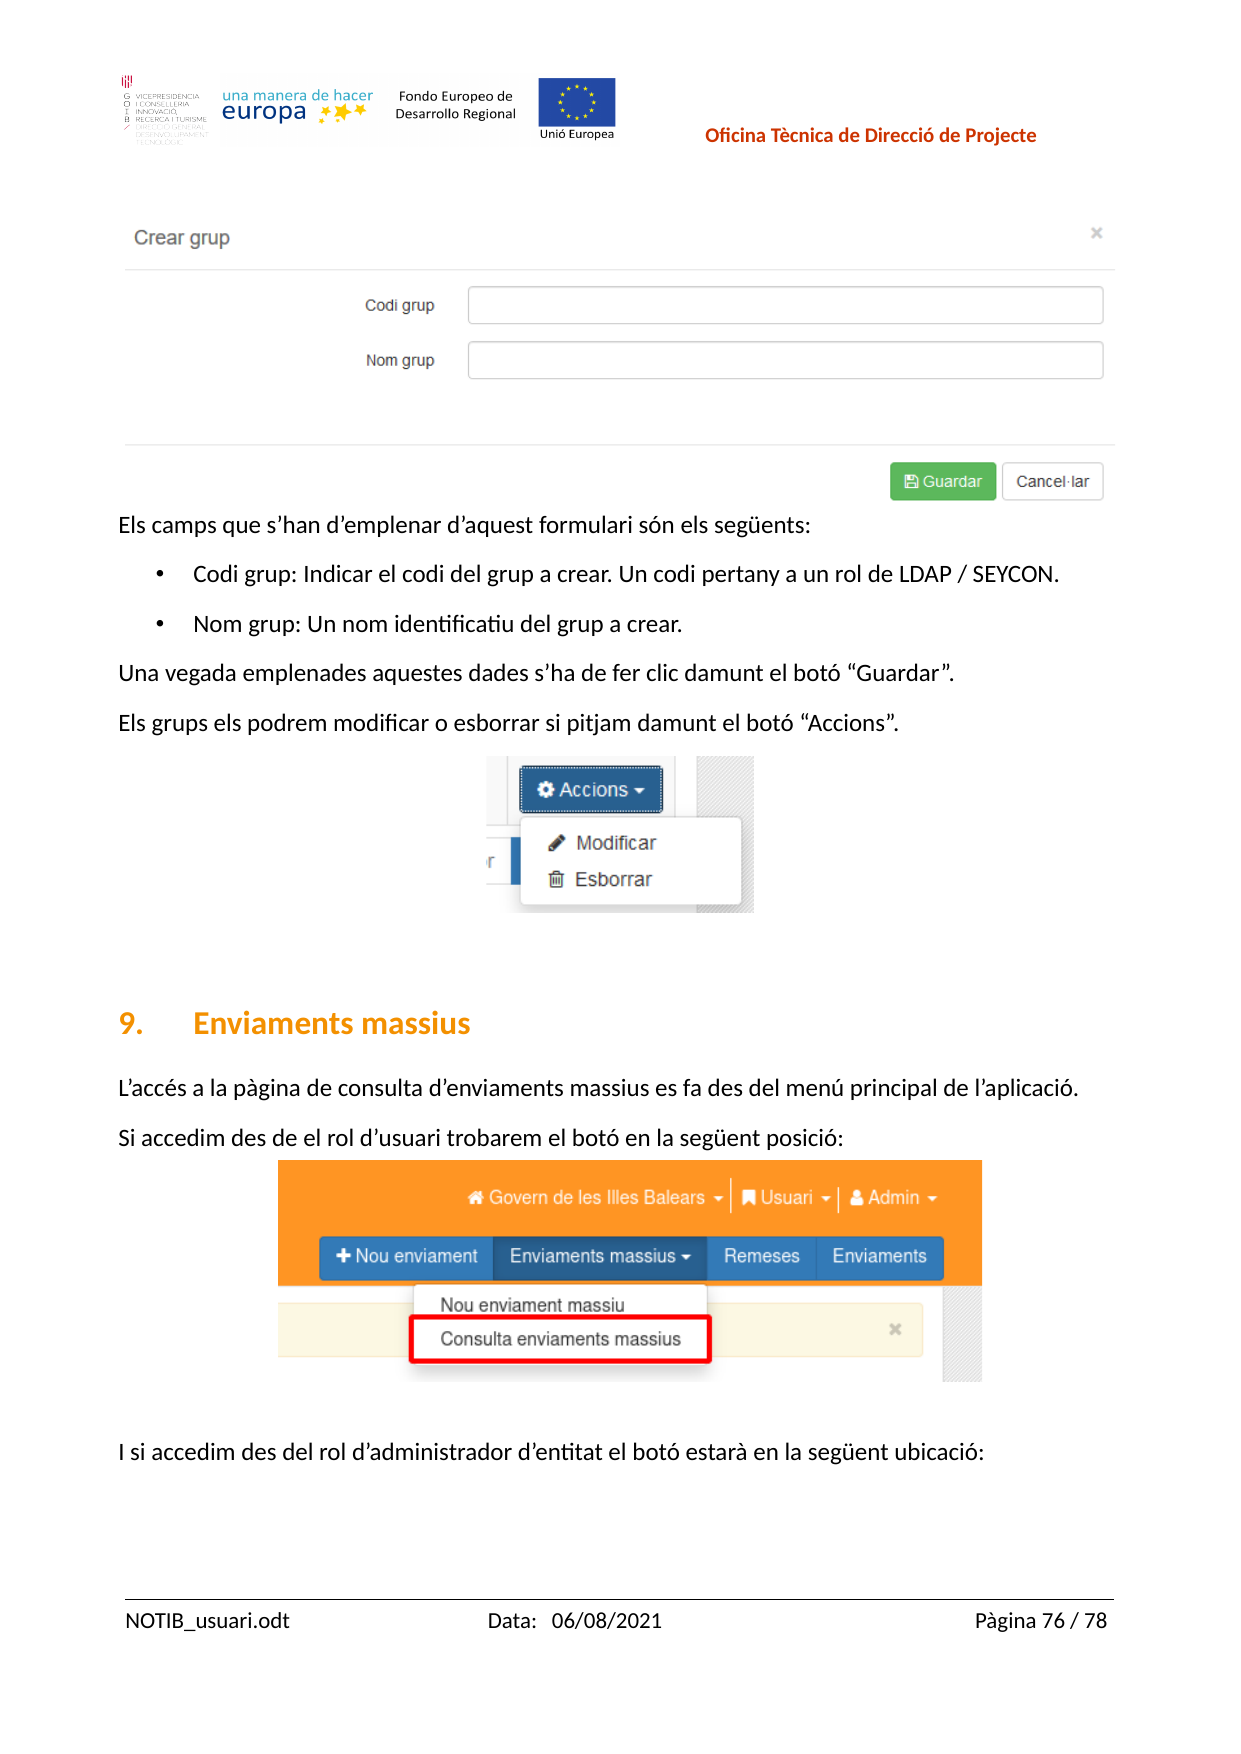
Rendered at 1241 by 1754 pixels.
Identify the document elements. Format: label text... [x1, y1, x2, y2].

text Els camps que s’han d’emplenar d’aquest formulari són els següents: [118, 505, 1122, 539]
list Nom grup: Un nom identificatiu del grup a crear. [156, 608, 1122, 638]
text Una vegada emplenades aquestes dades s’ha de fer clic damunt el botó “Guardar”. [118, 657, 1122, 688]
list Codi grup: Indicar el codi del grup a crear. Un codi pertany a un rol de LDAP / SEYCON. [156, 558, 1122, 589]
picture [118, 73, 213, 147]
text L’accés a la pàgina de consulta d’enviaments massius es fa des del menú principal de l’aplicació. [118, 1072, 1122, 1103]
picture [486, 756, 754, 913]
picture [278, 1160, 983, 1382]
subtitle Enviaments massius [118, 1002, 1122, 1043]
text Si accedim des de el rol d’usuari trobarem el botó en la següent posició: [118, 1122, 1122, 1153]
text Els grups els podrem modificar o esborrar si pitjam damunt el botó “Accions”. [118, 707, 1122, 738]
picture [125, 213, 1116, 505]
picture [219, 73, 621, 147]
text I si accedim des del rol d’administrador d’entitat el botó estarà en la següent ubicació: [118, 1436, 1122, 1467]
